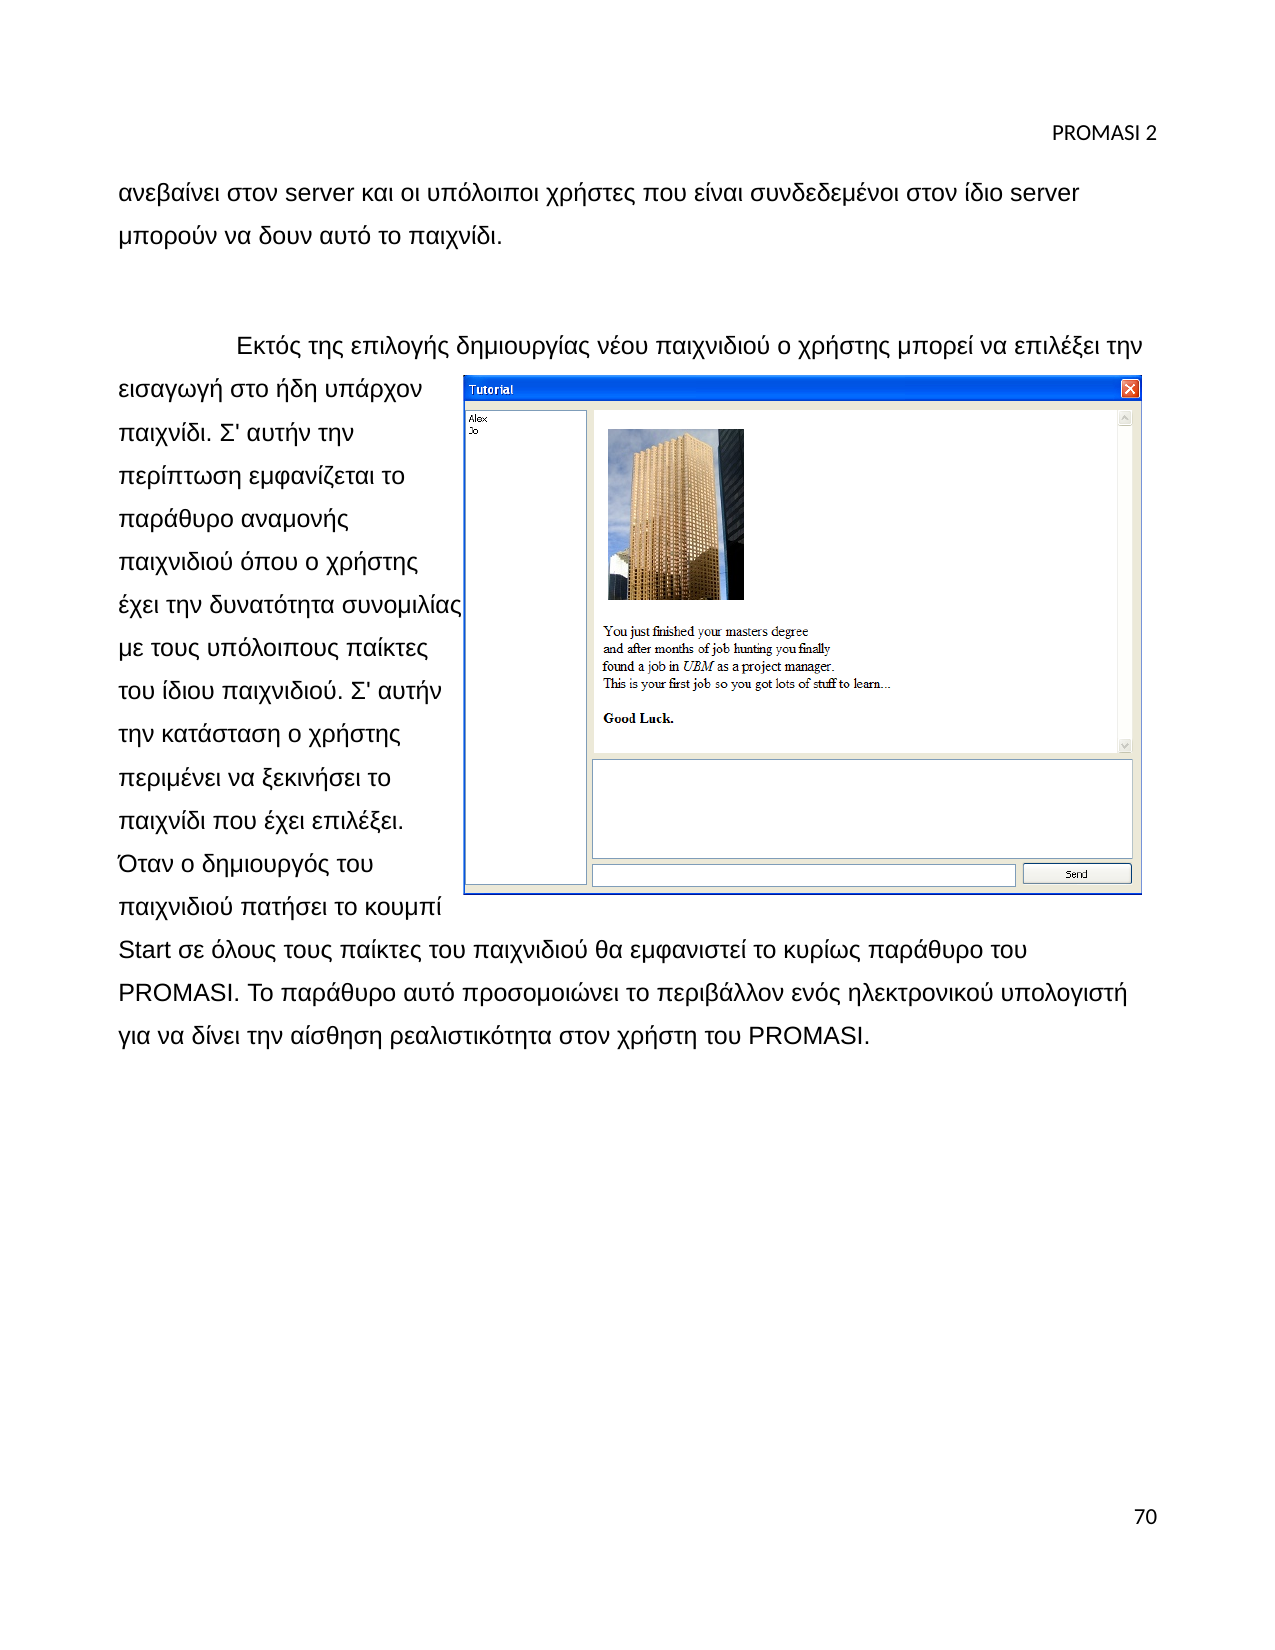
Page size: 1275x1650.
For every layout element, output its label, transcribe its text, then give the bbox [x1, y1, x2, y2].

picture [463, 375, 1142, 895]
text ανεβαίνει στον server και οι υπόλοιποι χρήστες που είναι συνδεδεμένοι στον ίδιο server μπορούν να δουν αυτό το παιχνίδι. [118, 178, 1157, 250]
text Εκτός της επιλογής δημιουργίας νέου παιχνιδιού ο χρήστης μπορεί να επιλέξει την εισαγωγή στο ήδη υπάρχον παιχνίδι. Σ' αυτήν την περίπτωση εμφανίζεται το παράθυρο αναμονής παιχνιδιού όπου ο χρήστης έχει την δυνατότητα συνομιλίας με τους υπόλοιπους παίκτες του ίδιου παιχνιδιού. Σ' αυτήν την κατάσταση ο χρήστης περιμένει να ξεκινήσει το παιχνίδι που έχει επιλέξει. Όταν ο δημιουργός του παιχνιδιού πατήσει το κουμπί Start σε όλους τους παίκτες του παιχνιδιού θα εμφανιστεί το κυρίως παράθυρο του PROMASI. Το παράθυρο αυτό προσομοιώνει το περιβάλλον ενός ηλεκτρονικού υπολογιστή για να δίνει την αίσθηση ρεαλιστικότητα στον χρήστη του PROMASI. [118, 331, 1157, 1050]
